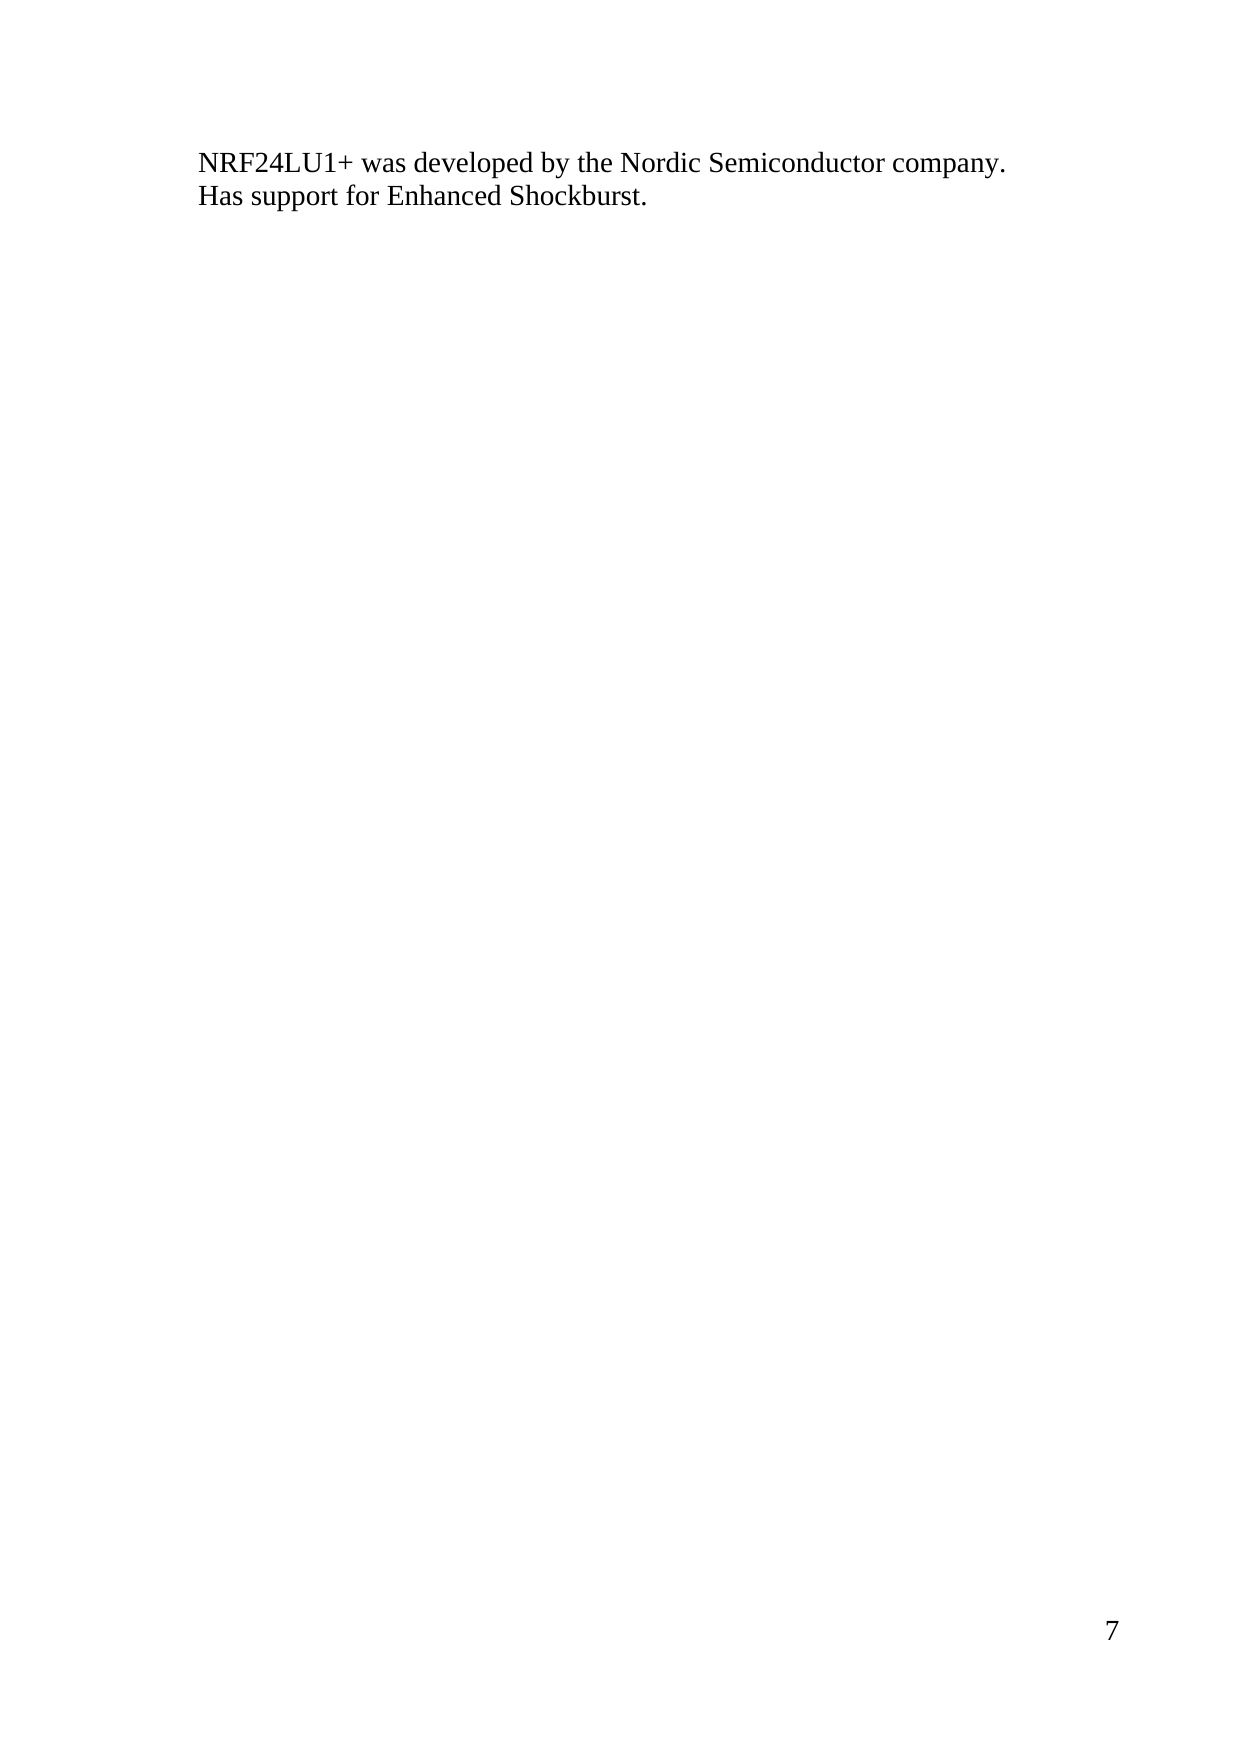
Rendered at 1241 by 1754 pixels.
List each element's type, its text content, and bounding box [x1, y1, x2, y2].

text Has support for Enhanced Shockburst. [198, 178, 1119, 212]
text NRF24LU1+ was developed by the Nordic Semiconductor company. [198, 145, 1119, 178]
